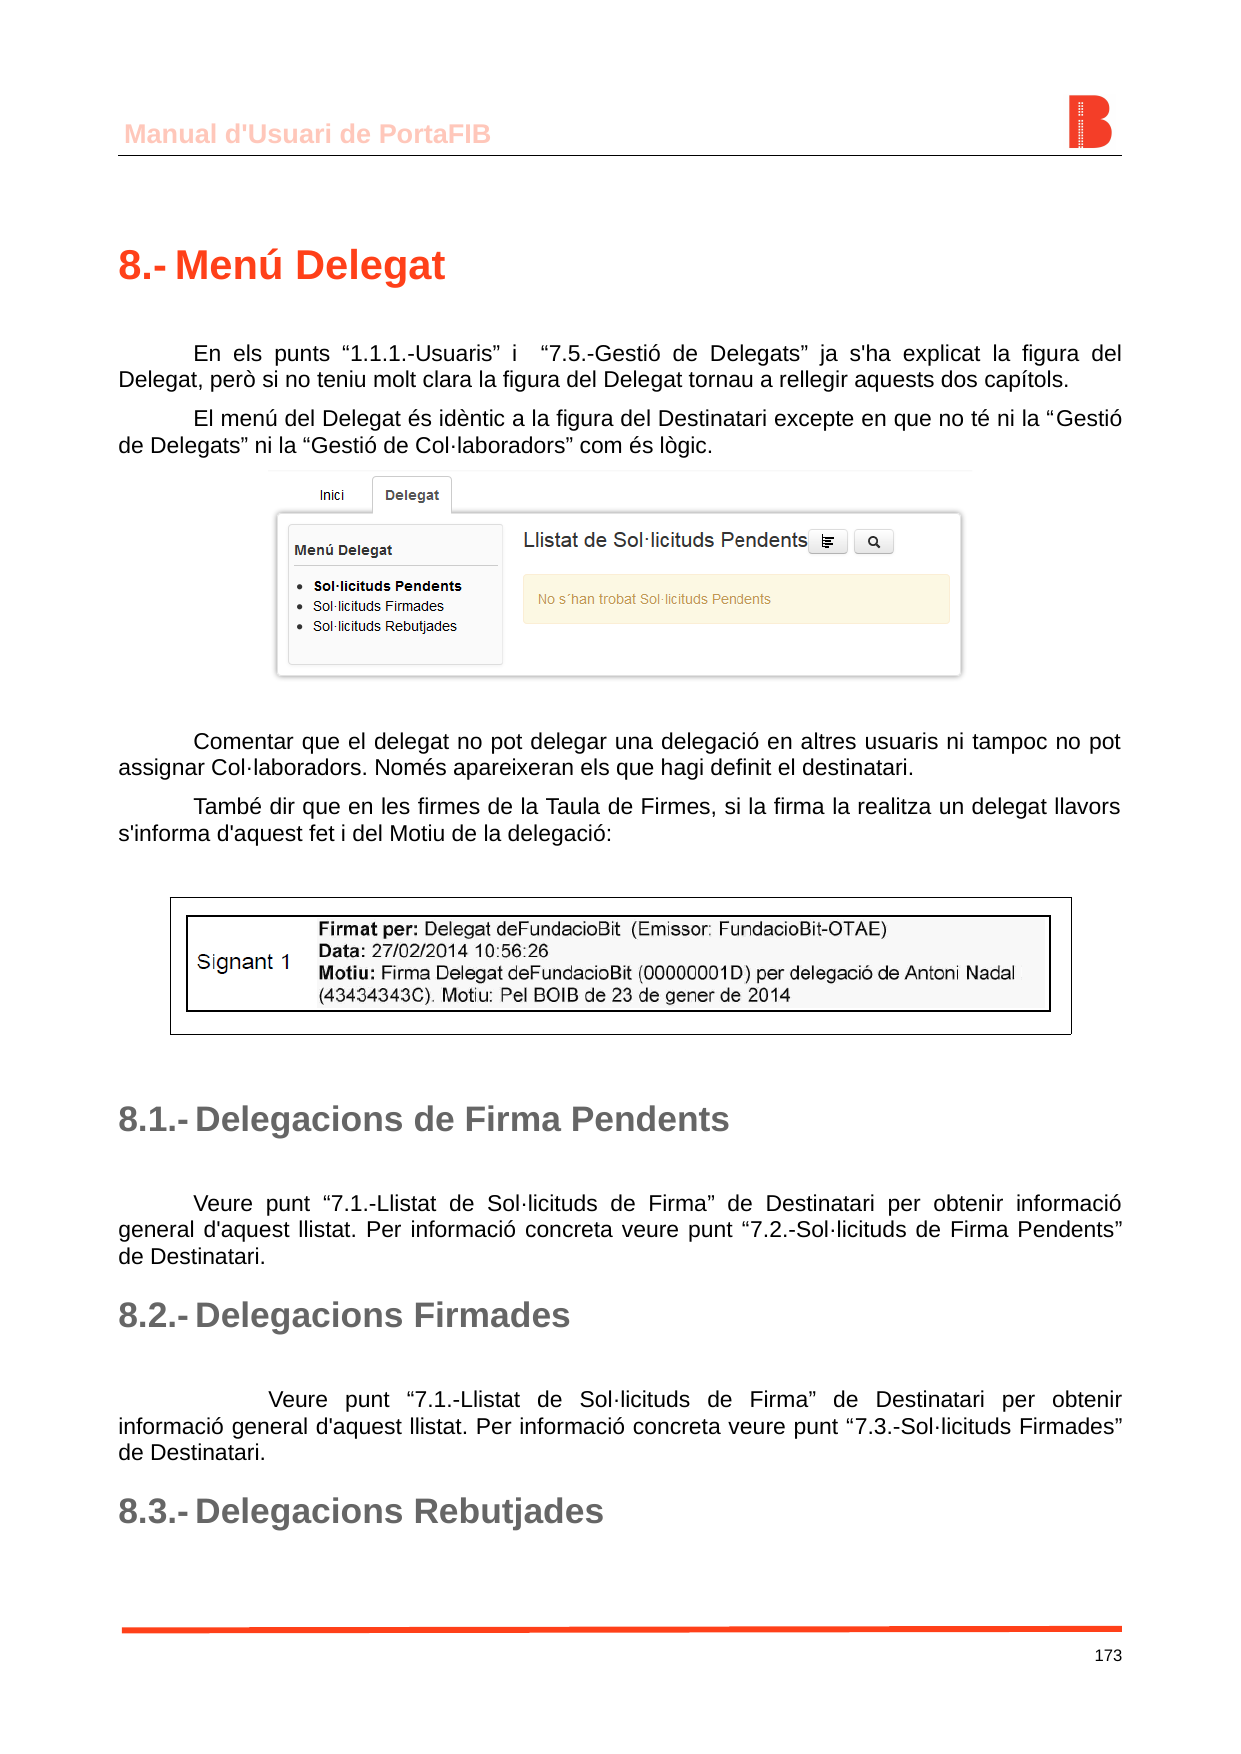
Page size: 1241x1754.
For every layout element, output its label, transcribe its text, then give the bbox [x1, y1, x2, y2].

text En els punts “1.1.1Usuaris” i “7.5Gestió de Delegats” ja s'ha explicat la figura del Delegat, però si no teniu molt clara la figura del Delegat tornau a rellegir aquests dos capítols. [118, 340, 1122, 393]
subtitle Delegacions Firmades [118, 1294, 1122, 1335]
subtitle Delegacions de Firma Pendents [118, 1098, 1122, 1139]
picture [268, 470, 973, 690]
text Veure punt “7.1Llistat de Sol·licituds de Firma” de Destinatari per obtenir informació general d'aquest llistat. Per informació concreta veure punt “7.3Sol·licituds Firmades” de Destinatari. [118, 1386, 1122, 1465]
text També dir que en les firmes de la Taula de Firmes, si la firma la realitza un delegat llavors s'informa d'aquest fet i del Motiu de la delegació: [118, 793, 1122, 846]
text Veure punt “7.1Llistat de Sol·licituds de Firma” de Destinatari per obtenir informació general d'aquest llistat. Per informació concreta veure punt “7.2Sol·licituds de Firma Pendents” de Destinatari. [118, 1190, 1122, 1269]
text Comentar que el delegat no pot delegar una delegació en altres usuaris ni tampoc no pot assignar Col·laboradors. Només apareixeran els que hagi definit el destinatari. [118, 728, 1122, 781]
picture [172, 900, 1068, 1032]
picture [1063, 94, 1117, 150]
subtitle Menú Delegat [118, 241, 1122, 289]
text El menú del Delegat és idèntic a la figura del Destinatari excepte en que no té ni la “Gestió de Delegats” ni la “Gestió de Col·laboradors” com és lògic. [118, 405, 1122, 458]
subtitle Delegacions Rebutjades [118, 1490, 1122, 1531]
